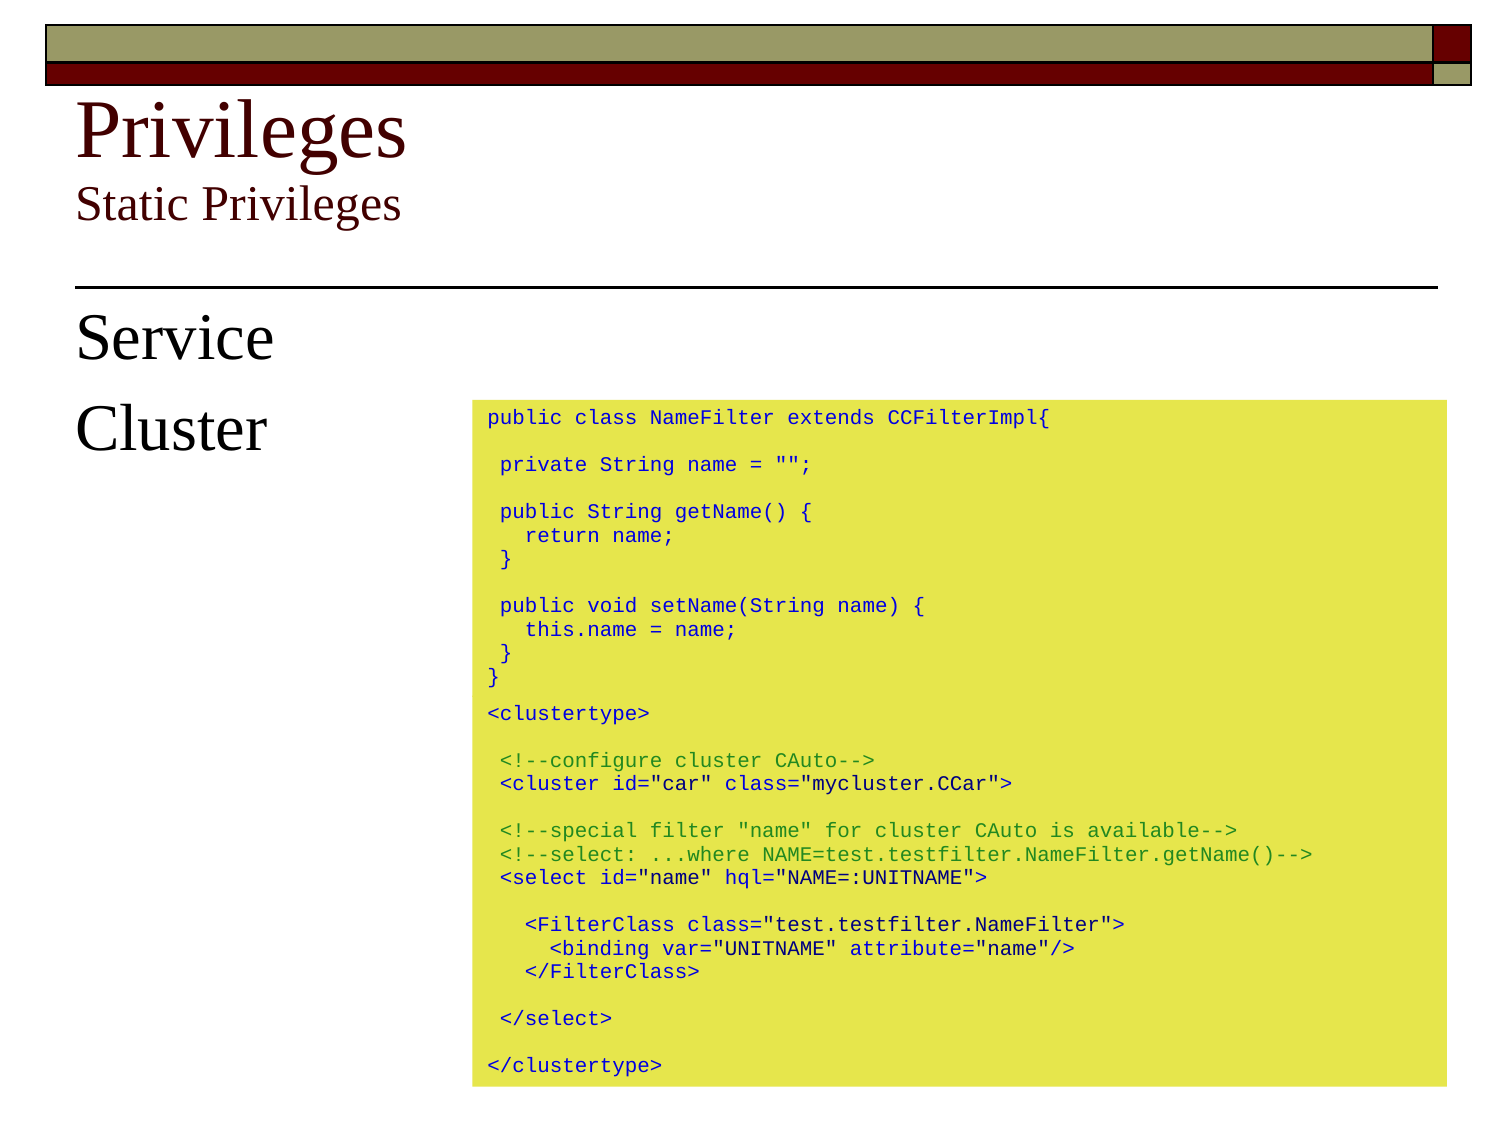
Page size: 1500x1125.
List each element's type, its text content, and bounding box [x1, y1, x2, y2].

text_box public class NameFilter extends CCFilterImpl{ private String name = ""; public String getName() { return name; } public void setName(String name) { this.name = name; } } [472, 399, 1447, 680]
text_box <clustertype> <!--configure cluster CAuto--> <cluster id="car" class="mycluster.CCar"> <!--special filter "name" for cluster CAuto is available--> <!--select: ...where NAME=test.testfilter.NameFilter.getName()--> <select id="name" hql="NAME=:UNITNAME"> <FilterClass class="test.testfilter.NameFilter"> <binding var="UNITNAME" attribute="name"/> </FilterClass> </select> </clustertype> [472, 697, 1447, 1063]
title Privileges Static Privileges [75, 39, 1426, 276]
list Service Cluster [75, 299, 1426, 1006]
